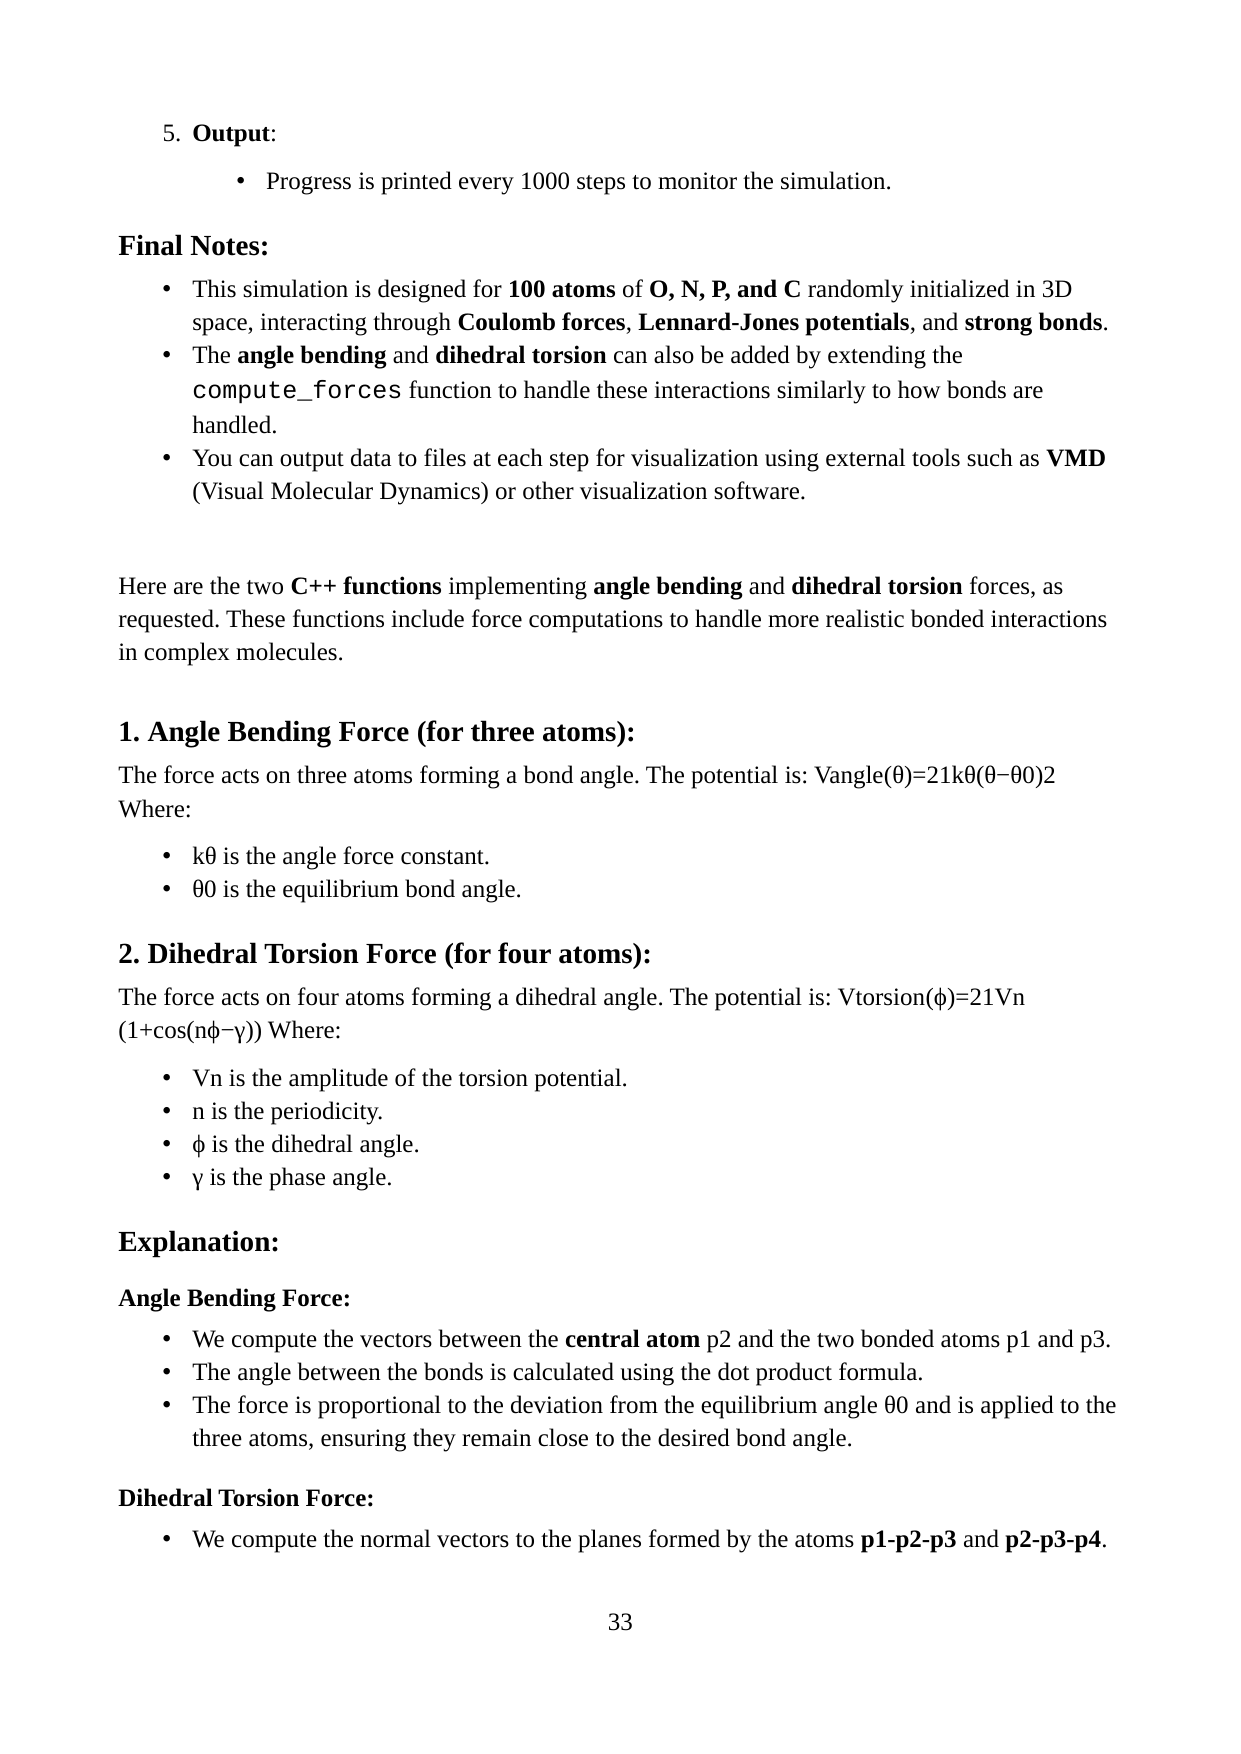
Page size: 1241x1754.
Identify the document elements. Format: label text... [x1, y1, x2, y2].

text The force acts on three atoms forming a bond angle. The potential is: Vangle​(θ)=21​kθ​(θ−θ0​)2 Where: [118, 761, 1122, 822]
list kθ​ is the angle force constant. [162, 841, 1122, 870]
list Output: [162, 118, 1122, 147]
text The force acts on four atoms forming a dihedral angle. The potential is: Vtorsion​(ϕ)=21​Vn​(1+cos(nϕ−γ)) Where: [118, 982, 1122, 1044]
text Here are the two C++ functions implementing angle bending and dihedral torsion forces, as requested. These functions include force computations to handle more realistic bonded interactions in complex molecules. [118, 571, 1122, 666]
list The angle between the bonds is calculated using the dot product formula. [162, 1357, 1122, 1386]
list n is the periodicity. [162, 1096, 1122, 1125]
list The angle bending and dihedral torsion can also be added by extending the compute_forces function to handle these interactions similarly to how bonds are handled. [162, 340, 1122, 439]
subtitle Dihedral Torsion Force: [118, 1483, 1122, 1512]
list ϕ is the dihedral angle. [162, 1129, 1122, 1158]
subtitle Explanation: [118, 1224, 1122, 1258]
list You can output data to files at each step for visualization using external tools such as VMD (Visual Molecular Dynamics) or other visualization software. [162, 443, 1122, 505]
list θ0​ is the equilibrium bond angle. [162, 874, 1122, 903]
subtitle Final Notes: [118, 228, 1122, 261]
list Vn​ is the amplitude of the torsion potential. [162, 1063, 1122, 1092]
list The force is proportional to the deviation from the equilibrium angle θ0​ and is applied to the three atoms, ensuring they remain close to the desired bond angle. [162, 1390, 1122, 1452]
list Progress is printed every 1000 steps to monitor the simulation. [236, 166, 1122, 194]
list γ is the phase angle. [162, 1162, 1122, 1191]
list We compute the vectors between the central atom p2 and the two bonded atoms p1 and p3. [162, 1324, 1122, 1353]
subtitle Angle Bending Force: [118, 1283, 1122, 1312]
list We compute the normal vectors to the planes formed by the atoms p1-p2-p3 and p2-p3-p4. [162, 1524, 1122, 1553]
subtitle 1. Angle Bending Force (for three atoms): [118, 714, 1122, 748]
list This simulation is designed for 100 atoms of O, N, P, and C randomly initialized in 3D space, interacting through Coulomb forces, Lennard-Jones potentials, and strong bonds. [162, 274, 1122, 336]
subtitle 2. Dihedral Torsion Force (for four atoms): [118, 936, 1122, 970]
